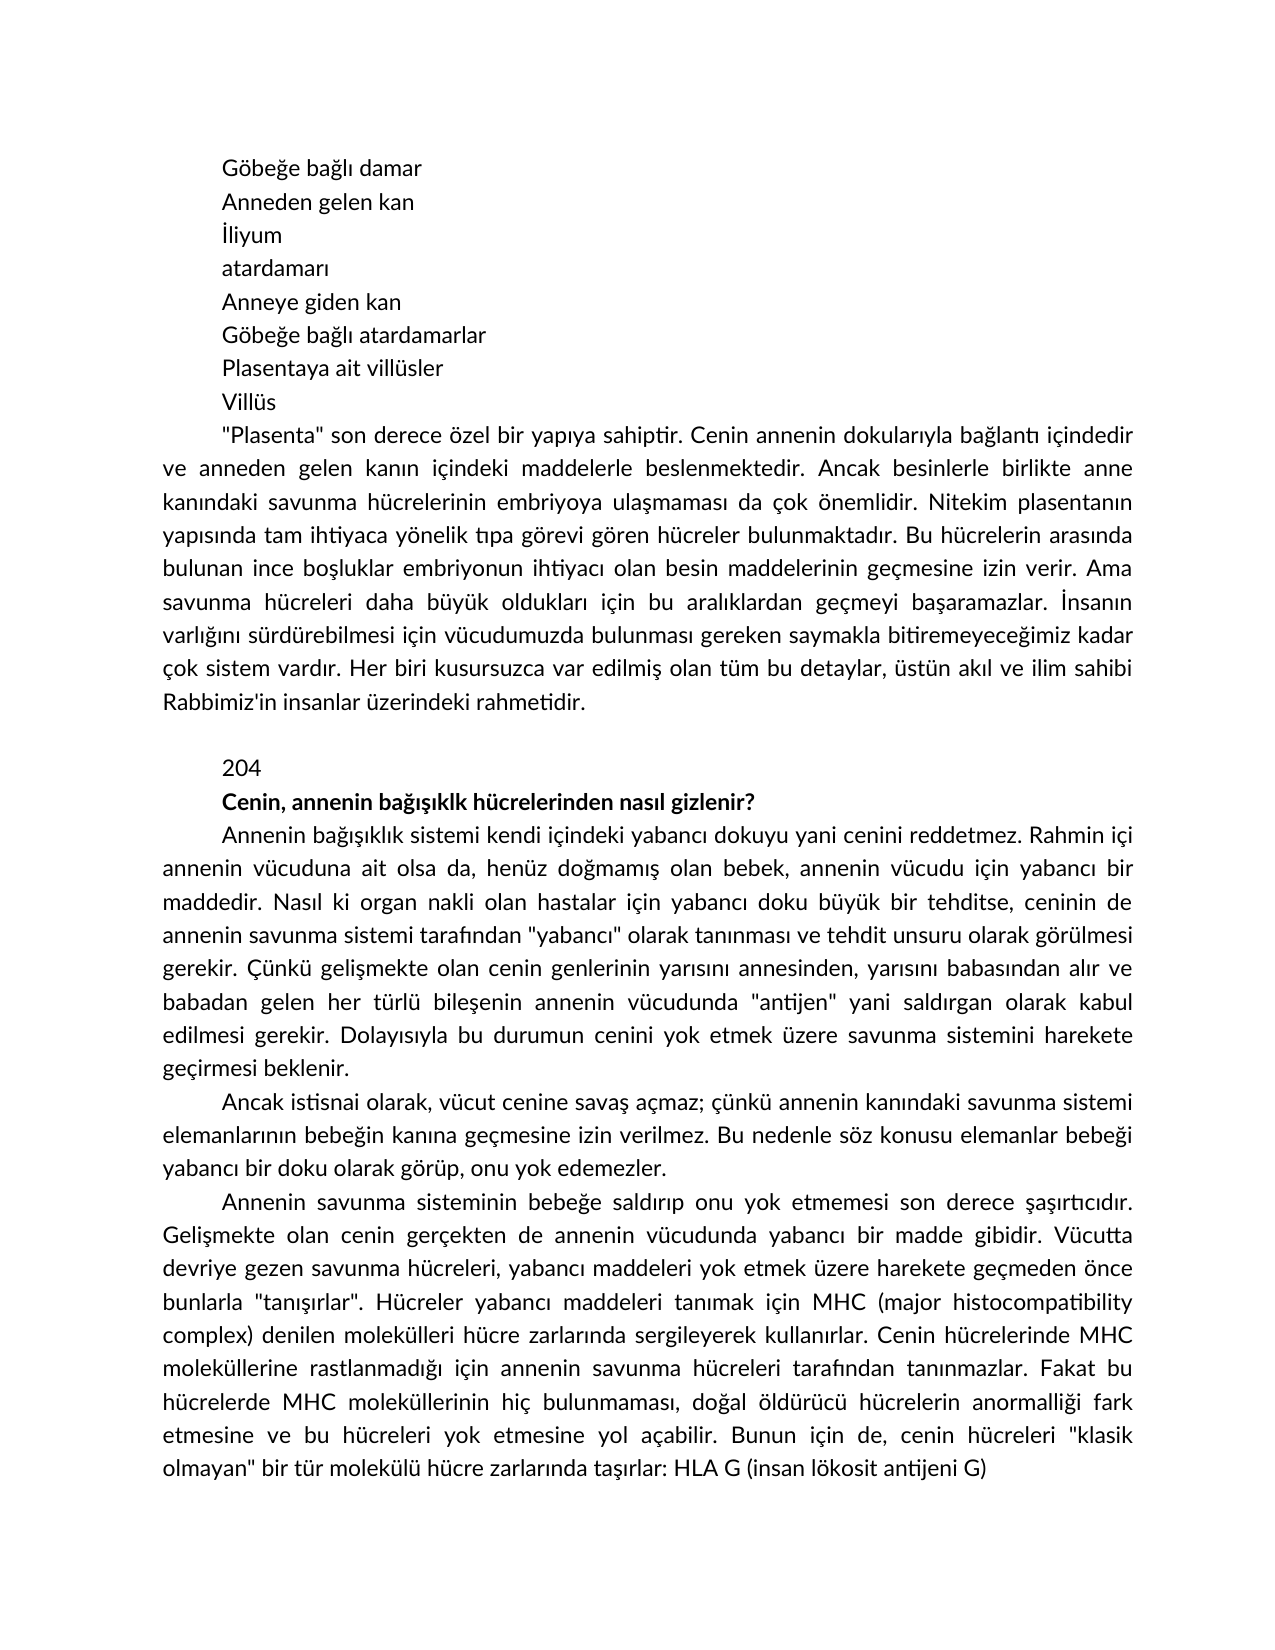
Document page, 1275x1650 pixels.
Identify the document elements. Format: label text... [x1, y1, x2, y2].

text 204 [162, 750, 1134, 783]
text "Plasenta" son derece özel bir yapıya sahiptir. Cenin annenin dokularıyla bağlantı içindedir ve anneden gelen kanın içindeki maddelerle beslenmektedir. Ancak besinlerle birlikte anne kanındaki savunma hücrelerinin embriyoya ulaşmaması da çok önemlidir. Nitekim plasentanın yapısında tam ihtiyaca yönelik tıpa görevi gören hücreler bulunmaktadır. Bu hücrelerin arasında bulunan ince boşluklar embriyonun ihtiyacı olan besin maddelerinin geçmesine izin verir. Ama savunma hücreleri daha büyük oldukları için bu aralıklardan geçmeyi başaramazlar. İnsanın varlığını sürdürebilmesi için vücudumuzda bulunması gereken saymakla bitiremeyeceğimiz kadar çok sistem vardır. Her biri kusursuzca var edilmiş olan tüm bu detaylar, üstün akıl ve ilim sahibi Rabbimiz'in insanlar üzerindeki rahmetidir. [162, 417, 1134, 717]
text Göbeğe bağlı atardamarlar [162, 317, 1134, 350]
text Anneye giden kan [162, 283, 1134, 317]
text Ancak istisnai olarak, vücut cenine savaş açmaz; çünkü annenin kanındaki savunma sistemi elemanlarının bebeğin kanına geçmesine izin verilmez. Bu nedenle söz konusu elemanlar bebeği yabancı bir doku olarak görüp, onu yok edemezler. [162, 1083, 1134, 1183]
text Villüs [162, 383, 1134, 417]
text Anneden gelen kan [162, 183, 1134, 217]
text atardamarı [162, 250, 1134, 283]
text Plasentaya ait villüsler [162, 350, 1134, 383]
text Cenin, annenin bağışıklk hücrelerinden nasıl gizlenir? [162, 783, 1134, 817]
text İliyum [162, 217, 1134, 250]
text Annenin bağışıklık sistemi kendi içindeki yabancı dokuyu yani cenini reddetmez. Rahmin içi annenin vücuduna ait olsa da, henüz doğmamış olan bebek, annenin vücudu için yabancı bir maddedir. Nasıl ki organ nakli olan hastalar için yabancı doku büyük bir tehditse, ceninin de annenin savunma sistemi tarafından "yabancı" olarak tanınması ve tehdit unsuru olarak görülmesi gerekir. Çünkü gelişmekte olan cenin genlerinin yarısını annesinden, yarısını babasından alır ve babadan gelen her türlü bileşenin annenin vücudunda "antijen" yani saldırgan olarak kabul edilmesi gerekir. Dolayısıyla bu durumun cenini yok etmek üzere savunma sistemini harekete geçirmesi beklenir. [162, 817, 1134, 1083]
text Annenin savunma sisteminin bebeğe saldırıp onu yok etmemesi son derece şaşırtıcıdır. Gelişmekte olan cenin gerçekten de annenin vücudunda yabancı bir madde gibidir. Vücutta devriye gezen savunma hücreleri, yabancı maddeleri yok etmek üzere harekete geçmeden önce bunlarla "tanışırlar". Hücreler yabancı maddeleri tanımak için MHC (major histocompatibility complex) denilen molekülleri hücre zarlarında sergileyerek kullanırlar. Cenin hücrelerinde MHC moleküllerine rastlanmadığı için annenin savunma hücreleri tarafından tanınmazlar. Fakat bu hücrelerde MHC moleküllerinin hiç bulunmaması, doğal öldürücü hücrelerin anormalliği fark etmesine ve bu hücreleri yok etmesine yol açabilir. Bunun için de, cenin hücreleri "klasik olmayan" bir tür molekülü hücre zarlarında taşırlar: HLA G (insan lökosit antijeni G) [162, 1183, 1134, 1483]
text Göbeğe bağlı damar [162, 150, 1134, 183]
